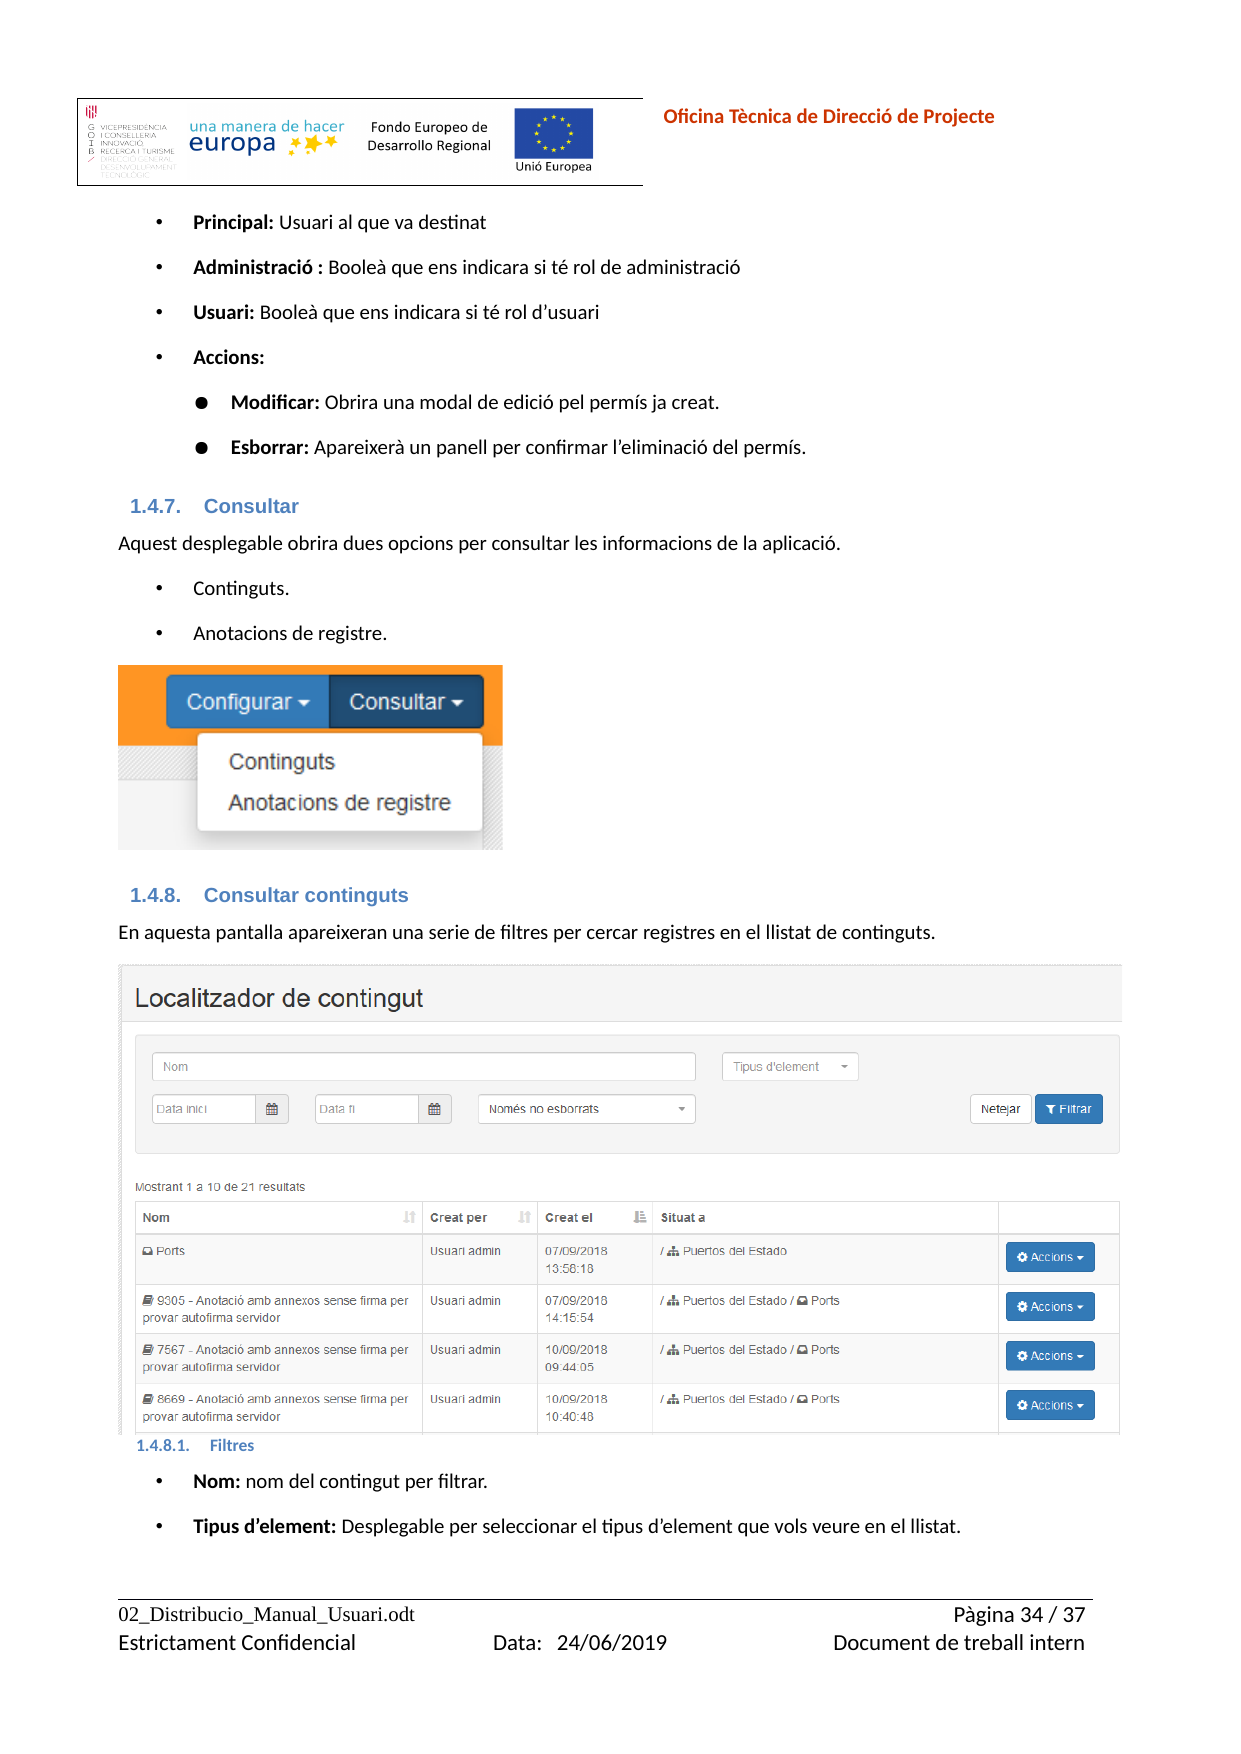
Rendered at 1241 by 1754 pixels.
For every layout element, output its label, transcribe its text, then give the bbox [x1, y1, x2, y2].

subtitle Consultar continguts [130, 883, 1122, 907]
list Usuari: Booleà que ens indicara si té rol d’usuari [156, 299, 1122, 325]
list Accions: [156, 344, 1122, 370]
text En aquesta pantalla apareixeran una serie de filtres per cercar registres en el llistat de continguts. [118, 919, 1122, 945]
list Esborrar: Apareixerà un panell per confirmar l’eliminació del permís. [193, 434, 1122, 460]
subtitle Consultar [130, 494, 1122, 517]
picture [187, 103, 599, 180]
subtitle Filtres [136, 1435, 1122, 1456]
list Tipus d’element: Desplegable per seleccionar el tipus d’element que vols veure en el llistat. [156, 1513, 1122, 1539]
picture [118, 665, 503, 850]
list Modificar: Obrira una modal de edició pel permís ja creat. [193, 389, 1122, 415]
list Administració : Booleà que ens indicara si té rol de administració [156, 254, 1122, 280]
text Aquest desplegable obrira dues opcions per consultar les informacions de la aplicació. [118, 530, 1122, 555]
list Nom: nom del contingut per filtrar. [156, 1468, 1122, 1494]
list Principal: Usuari al que va destinat [156, 209, 1122, 235]
picture [82, 103, 181, 180]
picture [118, 964, 1123, 1435]
list Continguts. [156, 575, 1122, 600]
list Anotacions de registre. [156, 620, 1122, 645]
